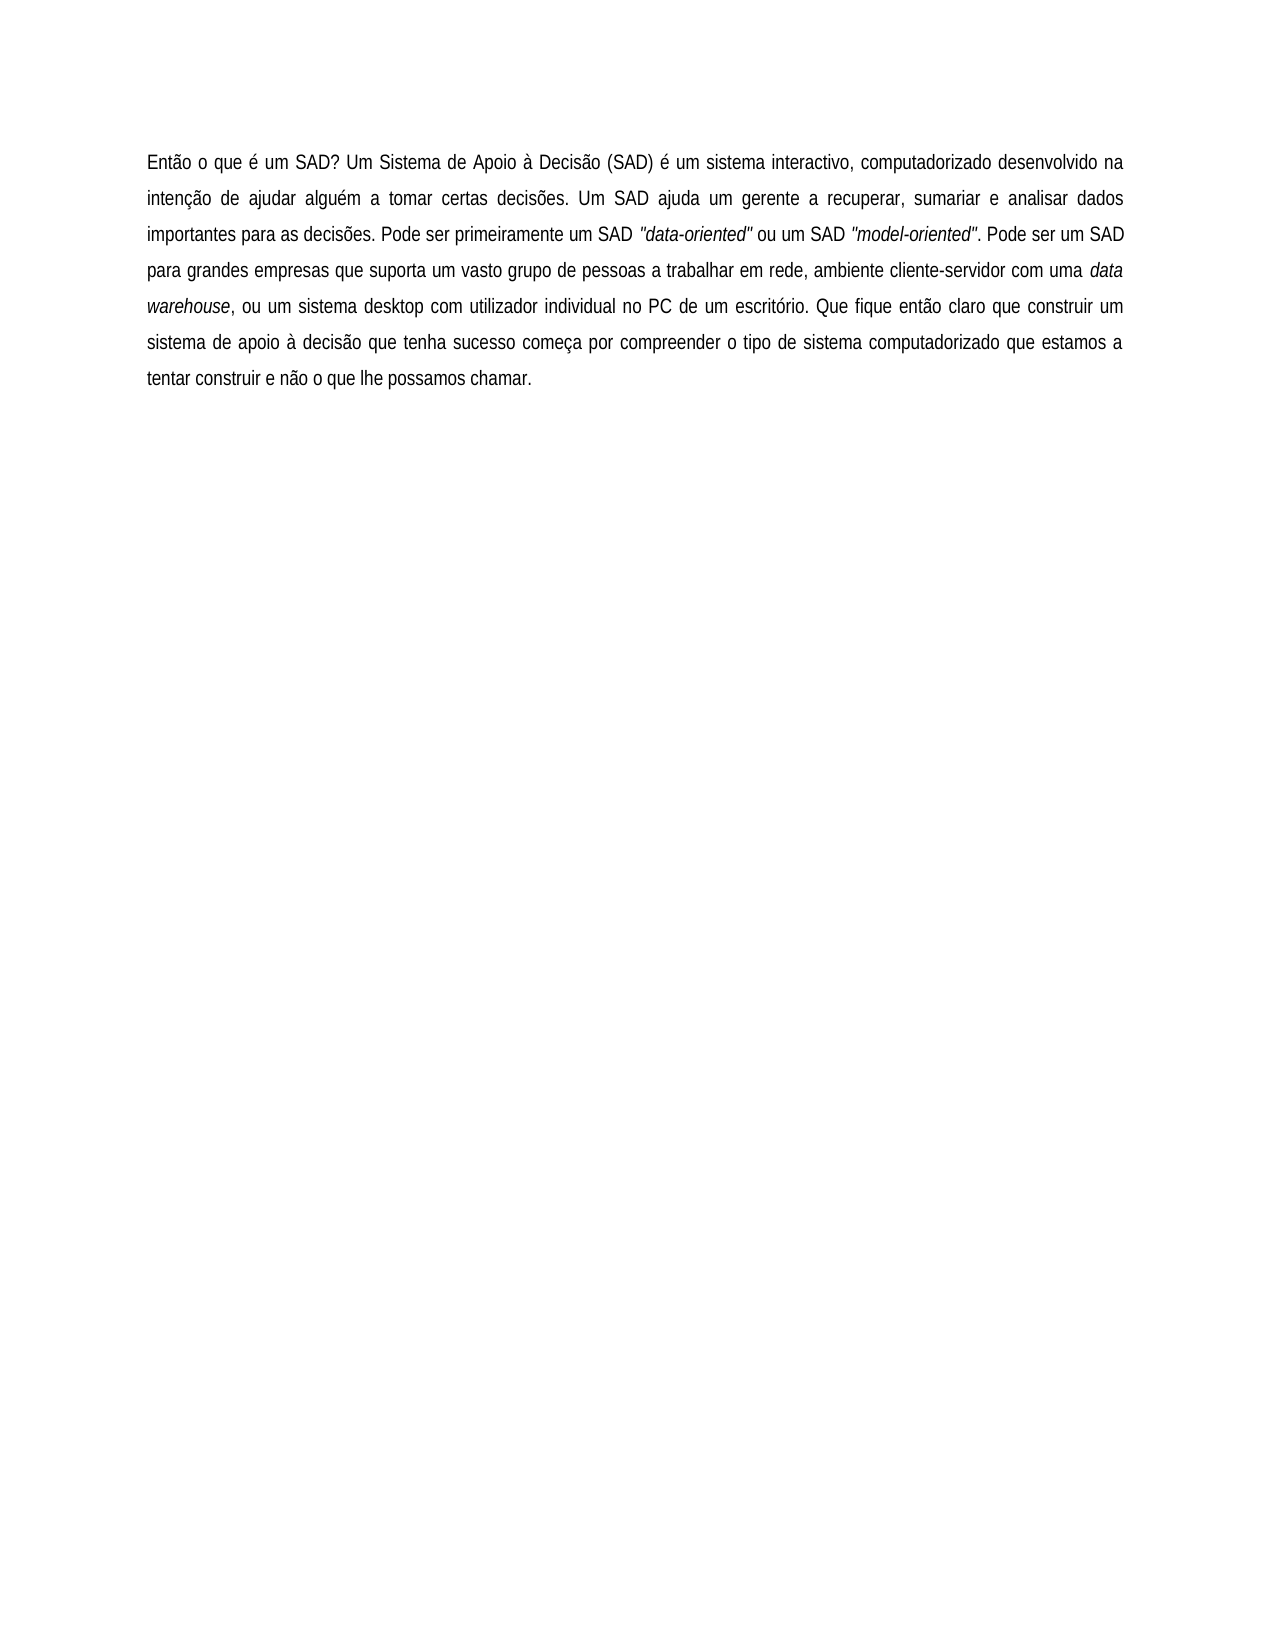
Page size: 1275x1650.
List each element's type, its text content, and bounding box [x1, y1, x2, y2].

subtitle Então o que é um SAD? Um Sistema de Apoio à Decisão (SAD) é um sistema interactivo, computadorizado desenvolvido na intenção de ajudar alguém a tomar certas decisões. Um SAD ajuda um gerente a recuperar, sumariar e analisar dados importantes para as decisões. Pode ser primeiramente um SAD "data-oriented" ou um SAD "model-oriented". Pode ser um SAD para grandes empresas que suporta um vasto grupo de pessoas a trabalhar em rede, ambiente cliente-servidor com uma data warehouse, ou um sistema desktop com utilizador individual no PC de um escritório. Que fique então claro que construir um sistema de apoio à decisão que tenha sucesso começa por compreender o tipo de sistema computadorizado que estamos a tentar construir e não o que lhe possamos chamar. [147, 150, 1125, 389]
